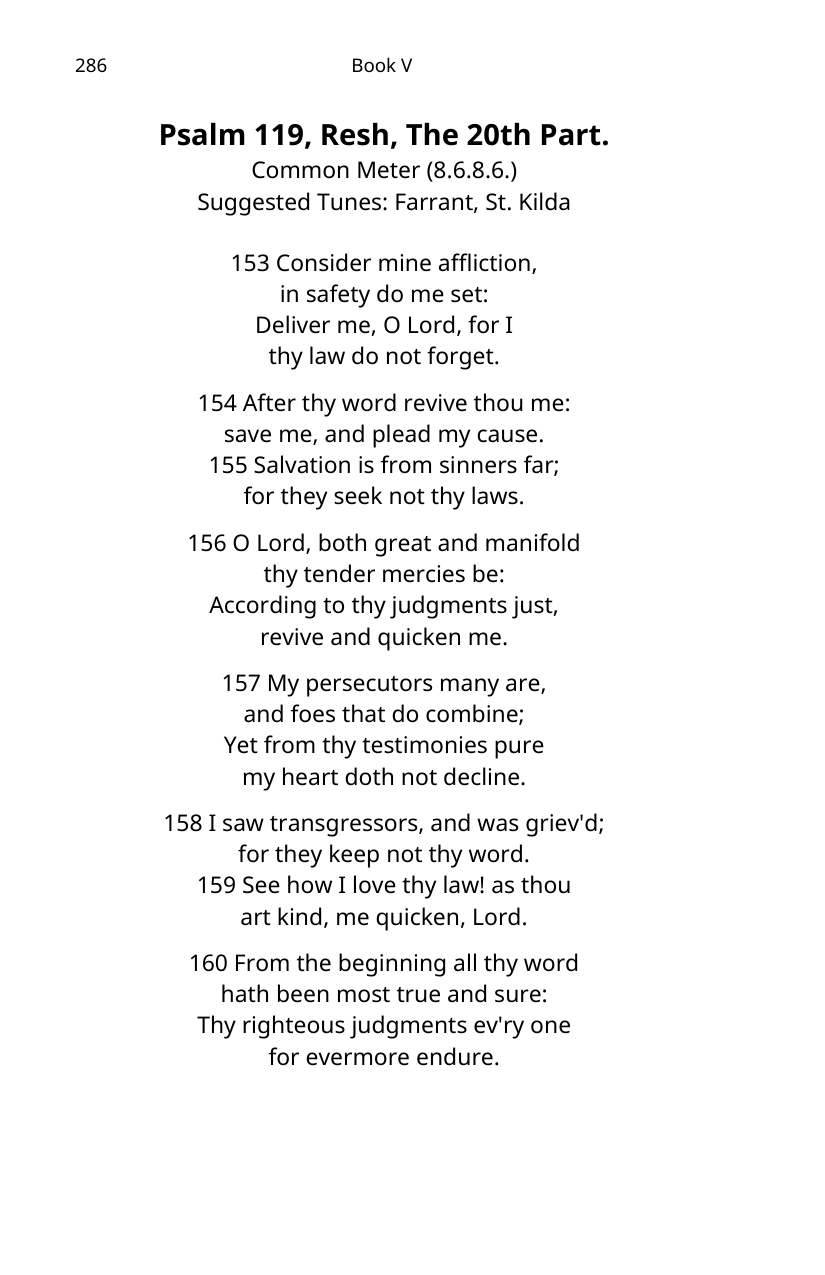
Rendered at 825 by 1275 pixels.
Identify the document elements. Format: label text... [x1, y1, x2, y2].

subtitle Psalm 119, Resh, The 20th Part. [75, 112, 693, 154]
text 157 My persecutors many are, and foes that do combine; Yet from thy testimonies pure my heart doth not decline. [75, 667, 693, 792]
subtitle Common Meter (8.6.8.6.) [75, 154, 693, 186]
text 154 After thy word revive thou me: save me, and plead my cause. 155 Salvation is from sinners far; for they seek not thy laws. [75, 387, 693, 512]
text 160 From the beginning all thy word hath been most true and sure: Thy righteous judgments ev'ry one for evermore endure. [75, 947, 693, 1072]
text 156 O Lord, both great and manifold thy tender mercies be: According to thy judgments just, revive and quicken me. [75, 527, 693, 652]
text Suggested Tunes: Farrant, St. Kilda [75, 186, 693, 217]
text 153 Consider mine affliction, in safety do me set: Deliver me, O Lord, for I thy law do not forget. [75, 247, 693, 372]
text 158 I saw transgressors, and was griev'd; for they keep not thy word. 159 See how I love thy law! as thou art kind, me quicken, Lord. [75, 807, 693, 932]
